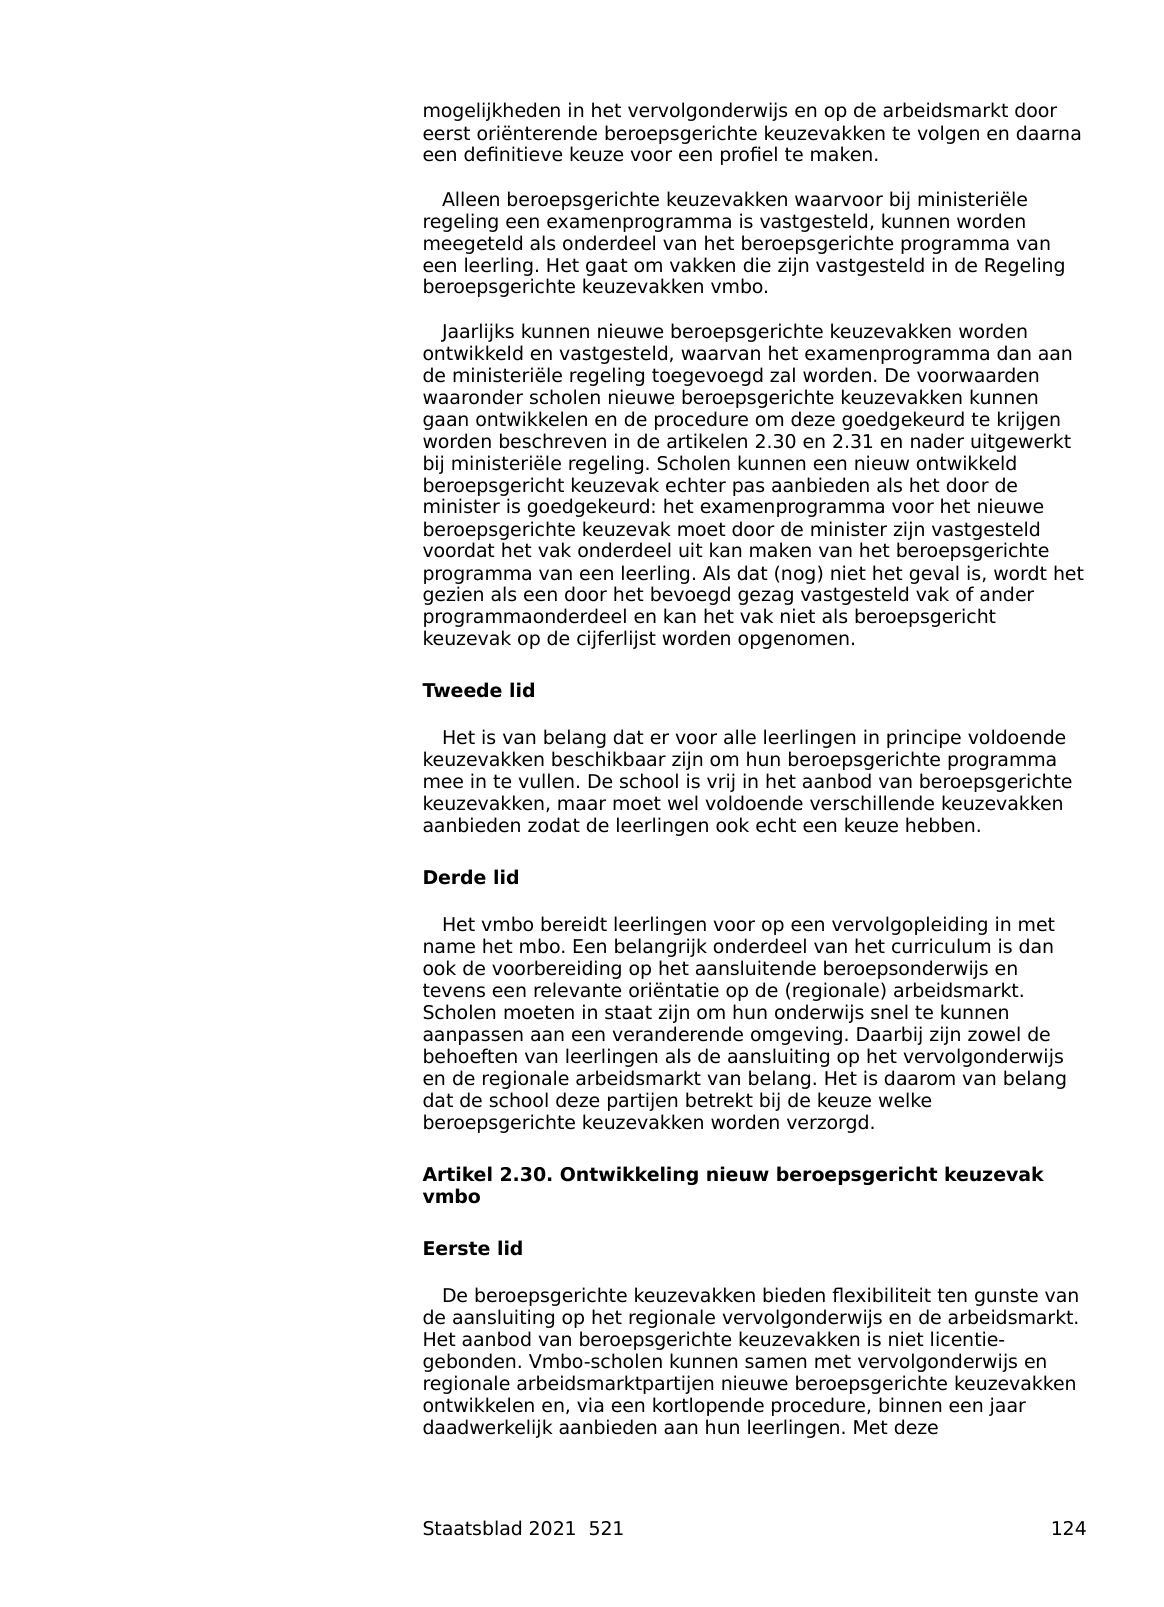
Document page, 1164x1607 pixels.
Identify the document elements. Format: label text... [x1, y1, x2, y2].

subtitle Tweede lid [422, 680, 1087, 702]
text Jaarlijks kunnen nieuwe beroepsgerichte keuzevakken worden ontwikkeld en vastgesteld, waarvan het examenprogramma dan aan de ministeriële regeling toegevoegd zal worden. De voorwaarden waaronder scholen nieuwe beroepsgerichte keuzevakken kunnen gaan ontwikkelen en de procedure om deze goedgekeurd te krijgen worden beschreven in de artikelen 2.30 en 2.31 en nader uitgewerkt bij ministeriële regeling. Scholen kunnen een nieuw ontwikkeld beroepsgericht keuzevak echter pas aanbieden als het door de minister is goedgekeurd: het examenprogramma voor het nieuwe beroepsgerichte keuzevak moet door de minister zijn vastgesteld voordat het vak onderdeel uit kan maken van het beroepsgerichte programma van een leerling. Als dat (nog) niet het geval is, wordt het gezien als een door het bevoegd gezag vastgesteld vak of ander programmaonderdeel en kan het vak niet als beroepsgericht keuzevak op de cijferlijst worden opgenomen. [422, 321, 1087, 650]
text mogelijkheden in het vervolgonderwijs en op de arbeidsmarkt door eerst oriënterende beroepsgerichte keuzevakken te volgen en daarna een definitieve keuze voor een profiel te maken. [422, 100, 1087, 166]
subtitle Derde lid [422, 867, 1087, 889]
text Het is van belang dat er voor alle leerlingen in principe voldoende keuzevakken beschikbaar zijn om hun beroepsgerichte programma mee in te vullen. De school is vrij in het aanbod van beroepsgerichte keuzevakken, maar moet wel voldoende verschillende keuzevakken aanbieden zodat de leerlingen ook echt een keuze hebben. [422, 727, 1087, 837]
subtitle Eerste lid [422, 1238, 1087, 1260]
text Alleen beroepsgerichte keuzevakken waarvoor bij ministeriële regeling een examenprogramma is vastgesteld, kunnen worden meegeteld als onderdeel van het beroepsgerichte programma van een leerling. Het gaat om vakken die zijn vastgesteld in de Regeling beroepsgerichte keuzevakken vmbo. [422, 188, 1087, 298]
text Het vmbo bereidt leerlingen voor op een vervolgopleiding in met name het mbo. Een belangrijk onderdeel van het curriculum is dan ook de voorbereiding op het aansluitende beroepsonderwijs en tevens een relevante oriëntatie op de (regionale) arbeidsmarkt. Scholen moeten in staat zijn om hun onderwijs snel te kunnen aanpassen aan een veranderende omgeving. Daarbij zijn zowel de behoeften van leerlingen als de aansluiting op het vervolgonderwijs en de regionale arbeidsmarkt van belang. Het is daarom van belang dat de school deze partijen betrekt bij de keuze welke beroepsgerichte keuzevakken worden verzorgd. [422, 914, 1087, 1134]
text De beroepsgerichte keuzevakken bieden flexibiliteit ten gunste van de aansluiting op het regionale vervolgonderwijs en de arbeidsmarkt. Het aanbod van beroepsgerichte keuzevakken is niet licentie-gebonden. Vmbo-scholen kunnen samen met vervolgonderwijs en regionale arbeidsmarktpartijen nieuwe beroepsgerichte keuzevakken ontwikkelen en, via een kortlopende procedure, binnen een jaar daadwerkelijk aanbieden aan hun leerlingen. Met deze [422, 1285, 1087, 1439]
subtitle Artikel 2.30. Ontwikkeling nieuw beroepsgericht keuzevak vmbo [422, 1164, 1087, 1208]
